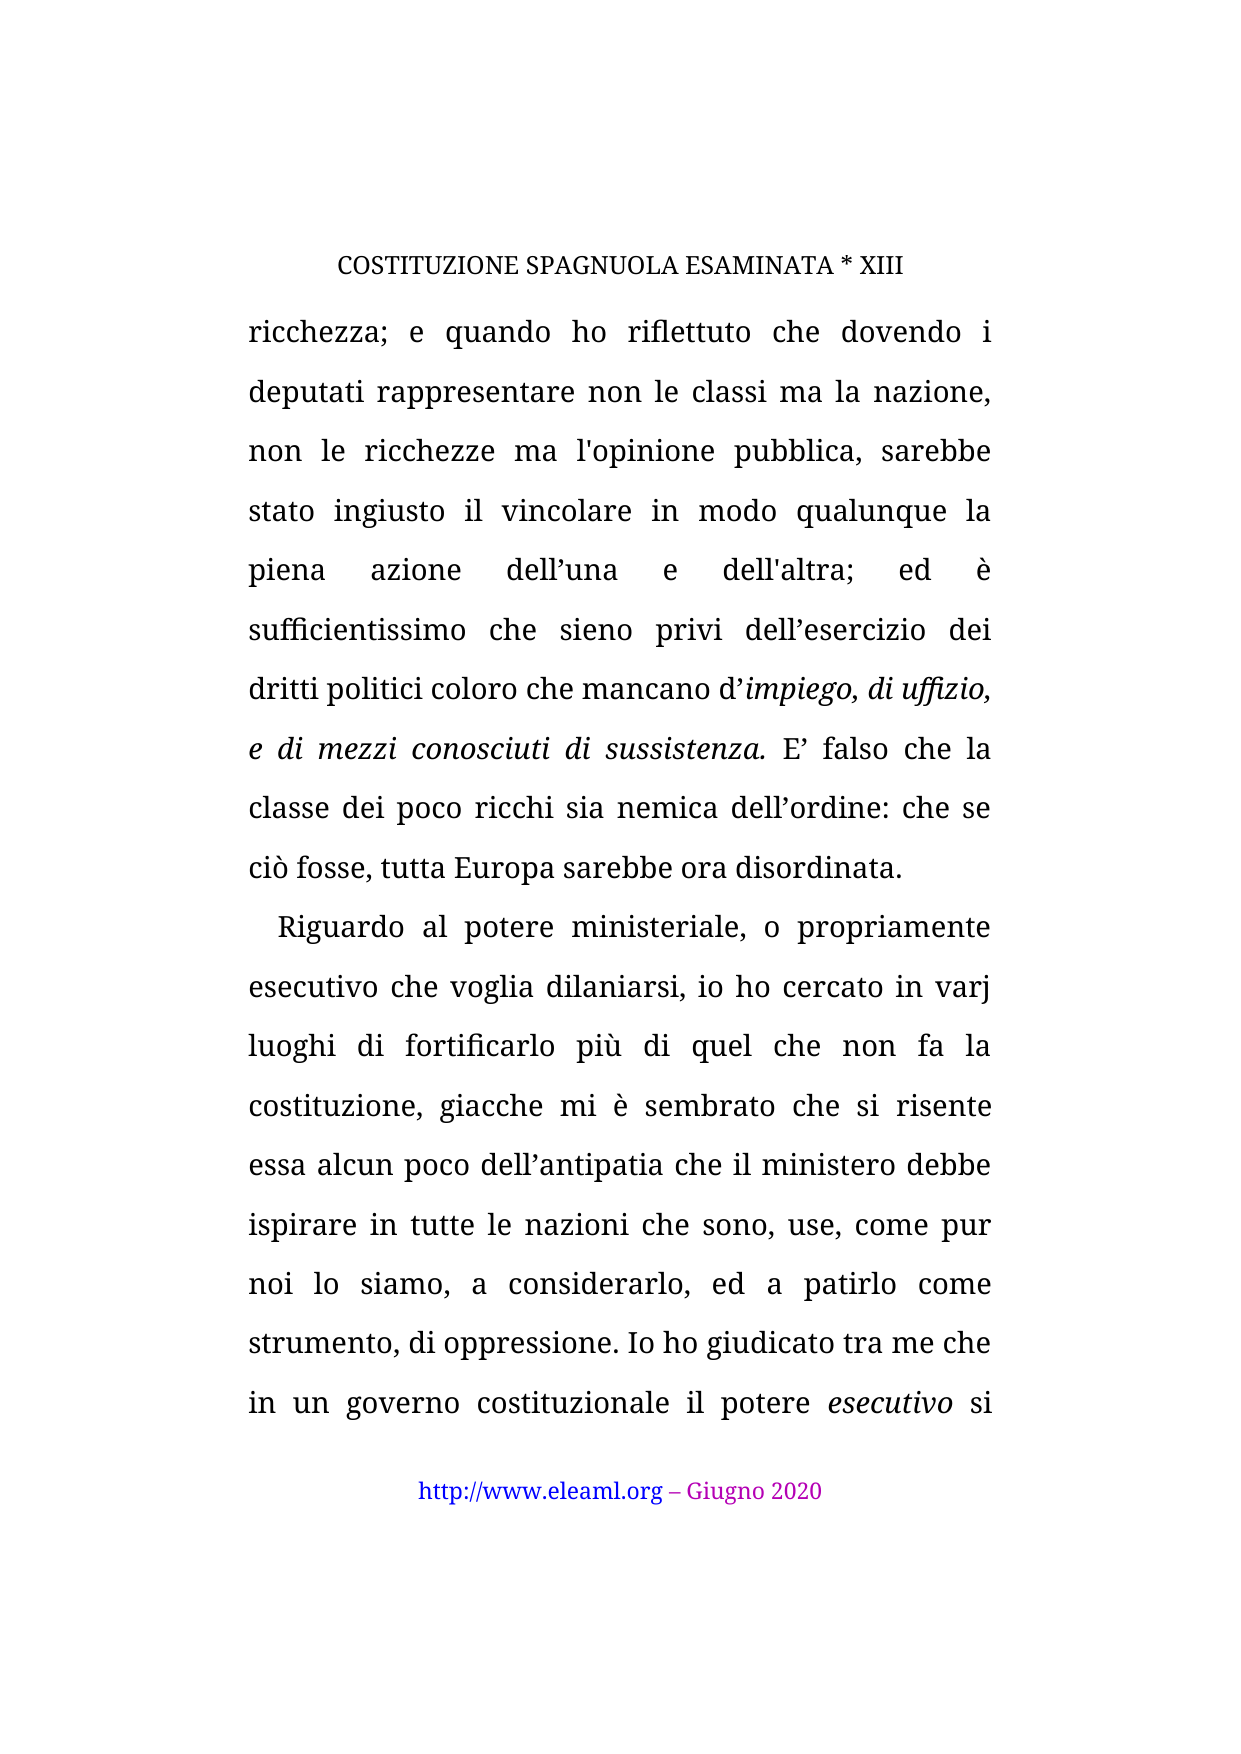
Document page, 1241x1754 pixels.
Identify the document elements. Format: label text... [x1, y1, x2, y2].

text ricchezza; e quando ho riflettuto che dovendo i deputati rappresentare non le classi ma la nazione, non le ricchezze ma l'opinione pubblica, sarebbe stato ingiusto il vincolare in modo qualunque la piena azione dell’una e dell'altra; ed è sufficientissimo che sieno privi dell’esercizio dei dritti politici coloro che mancano d’impiego, di uffizio, e di mezzi conosciuti di sussistenza. E’ falso che la classe dei poco ricchi sia nemica dell’ordine: che se ciò fosse, tutta Europa sarebbe ora disordinata. [248, 312, 992, 887]
text Riguardo al potere ministeriale, o propriamente esecutivo che voglia dilaniarsi, io ho cercato in varj luoghi di fortificarlo più di quel che non fa la costituzione, giacche mi è sembrato che si risente essa alcun poco dell’antipatia che il ministero debbe ispirare in tutte le nazioni che sono, use, come pur noi lo siamo, a considerarlo, ed a patirlo come strumento, di oppressione. Io ho giudicato tra me che in un governo costituzionale il potere esecutivo si [248, 906, 992, 1422]
